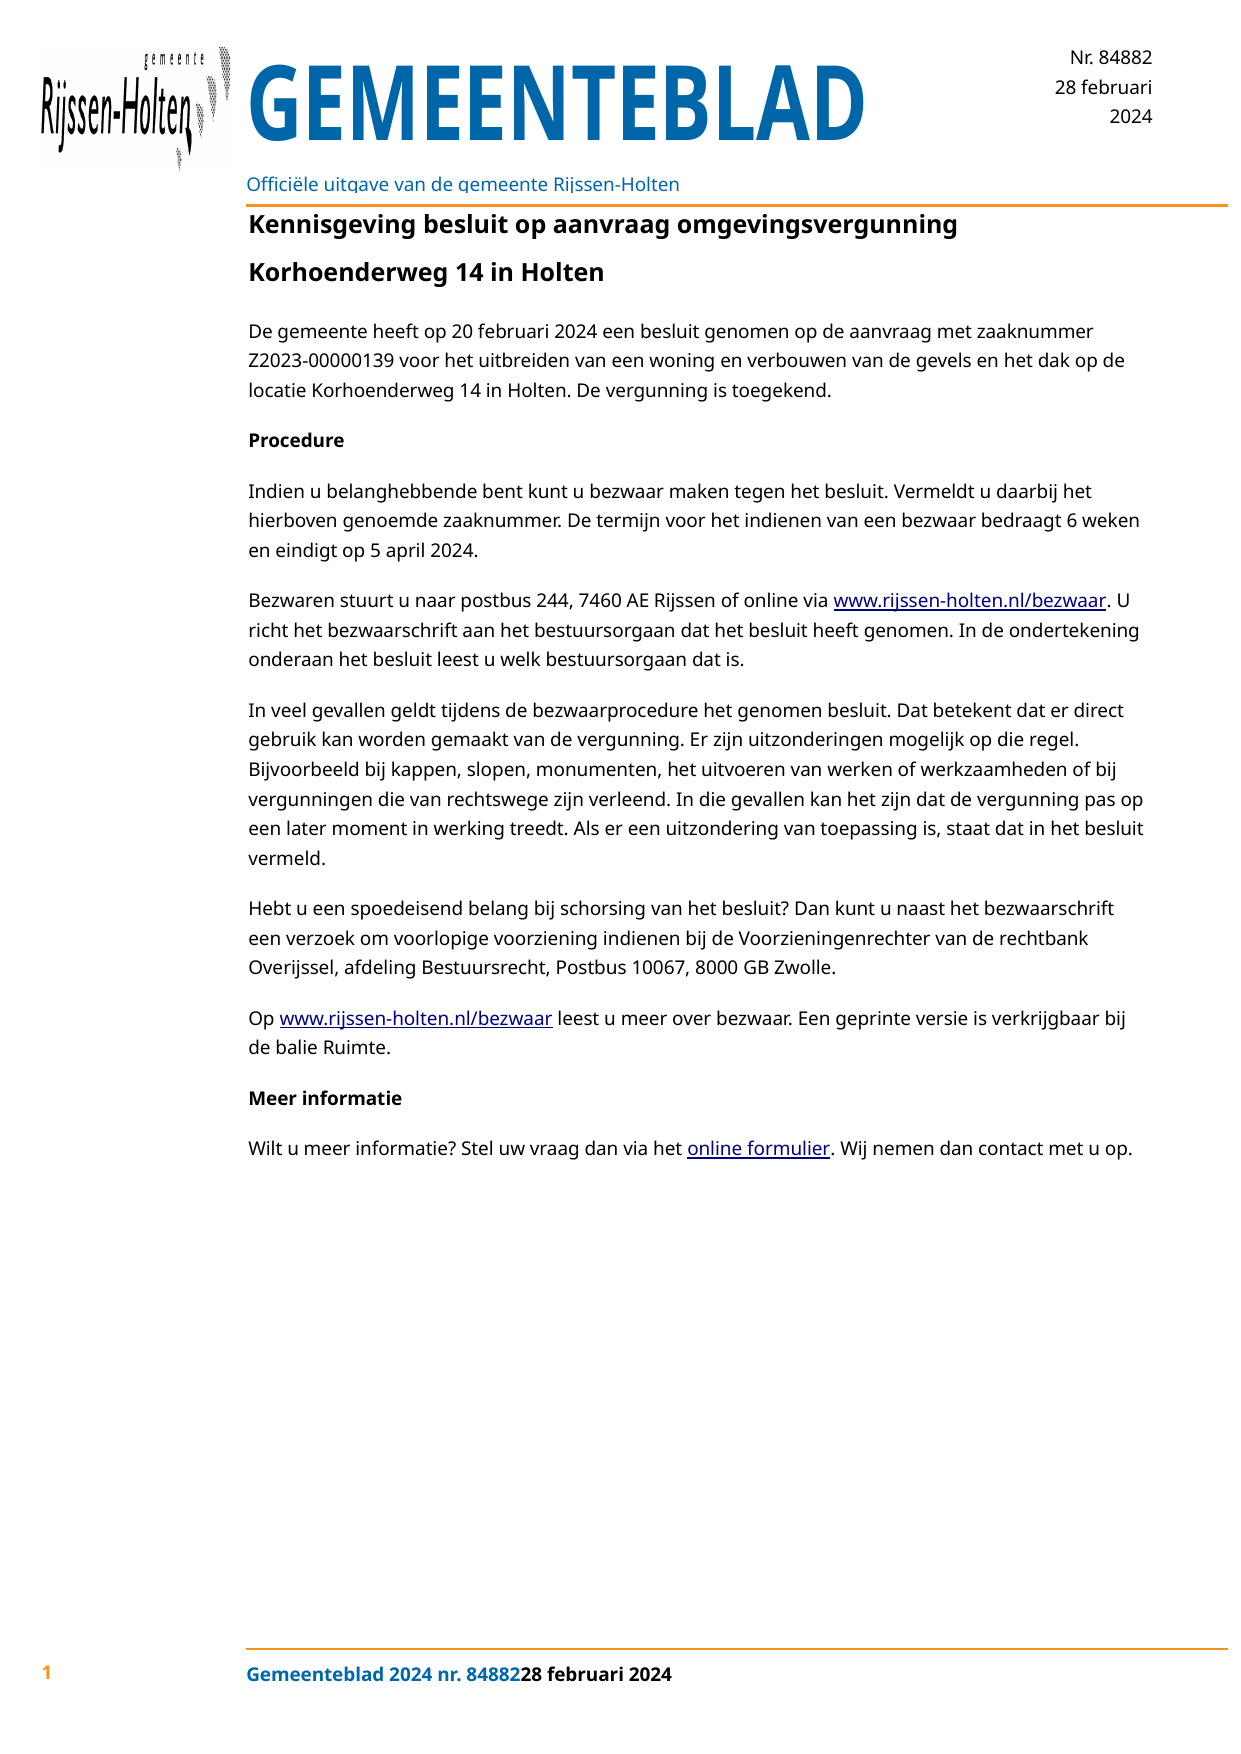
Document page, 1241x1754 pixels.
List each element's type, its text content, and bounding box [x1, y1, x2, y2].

text Bezwaren stuurt u naar postbus 244, 7460 AE Rijssen of online via www.rijssen-holten.nl/bezwaar. U richt het bezwaarschrift aan het bestuursorgaan dat het besluit heeft genomen. In de ondertekening onderaan het besluit leest u welk bestuursorgaan dat is. [248, 587, 1152, 672]
text Procedure [248, 427, 1152, 453]
picture [41, 47, 231, 172]
text De gemeente heeft op 20 februari 2024 een besluit genomen op de aanvraag met zaaknummer Z2023-00000139 voor het uitbreiden van een woning en verbouwen van de gevels en het dak op de locatie Korhoenderweg 14 in Holten. De vergunning is toegekend. [248, 318, 1152, 403]
text Indien u belanghebbende bent kunt u bezwaar maken tegen het besluit. Vermeldt u daarbij het hierboven genoemde zaaknummer. De termijn voor het indienen van een bezwaar bedraagt 6 weken en eindigt op 5 april 2024. [248, 478, 1152, 563]
text Wilt u meer informatie? Stel uw vraag dan via het online formulier. Wij nemen dan contact met u op. [248, 1135, 1152, 1161]
text Kennisgeving besluit op aanvraag omgevingsvergunning Korhoenderweg 14 in Holten [248, 207, 1152, 288]
text Hebt u een spoedeisend belang bij schorsing van het besluit? Dan kunt u naast het bezwaarschrift een verzoek om voorlopige voorziening indienen bij de Voorzieningenrechter van de rechtbank Overijssel, afdeling Bestuursrecht, Postbus 10067, 8000 GB Zwolle. [248, 895, 1152, 980]
text In veel gevallen geldt tijdens de bezwaarprocedure het genomen besluit. Dat betekent dat er direct gebruik kan worden gemaakt van de vergunning. Er zijn uitzonderingen mogelijk op die regel. Bijvoorbeeld bij kappen, slopen, monumenten, het uitvoeren van werken of werkzaamheden of bij vergunningen die van rechtswege zijn verleend. In die gevallen kan het zijn dat de vergunning pas op een later moment in werking treedt. Als er een uitzondering van toepassing is, staat dat in het besluit vermeld. [248, 697, 1152, 871]
text Meer informatie [248, 1085, 1152, 1111]
text Op www.rijssen-holten.nl/bezwaar leest u meer over bezwaar. Een geprinte versie is verkrijgbaar bij de balie Ruimte. [248, 1005, 1152, 1060]
